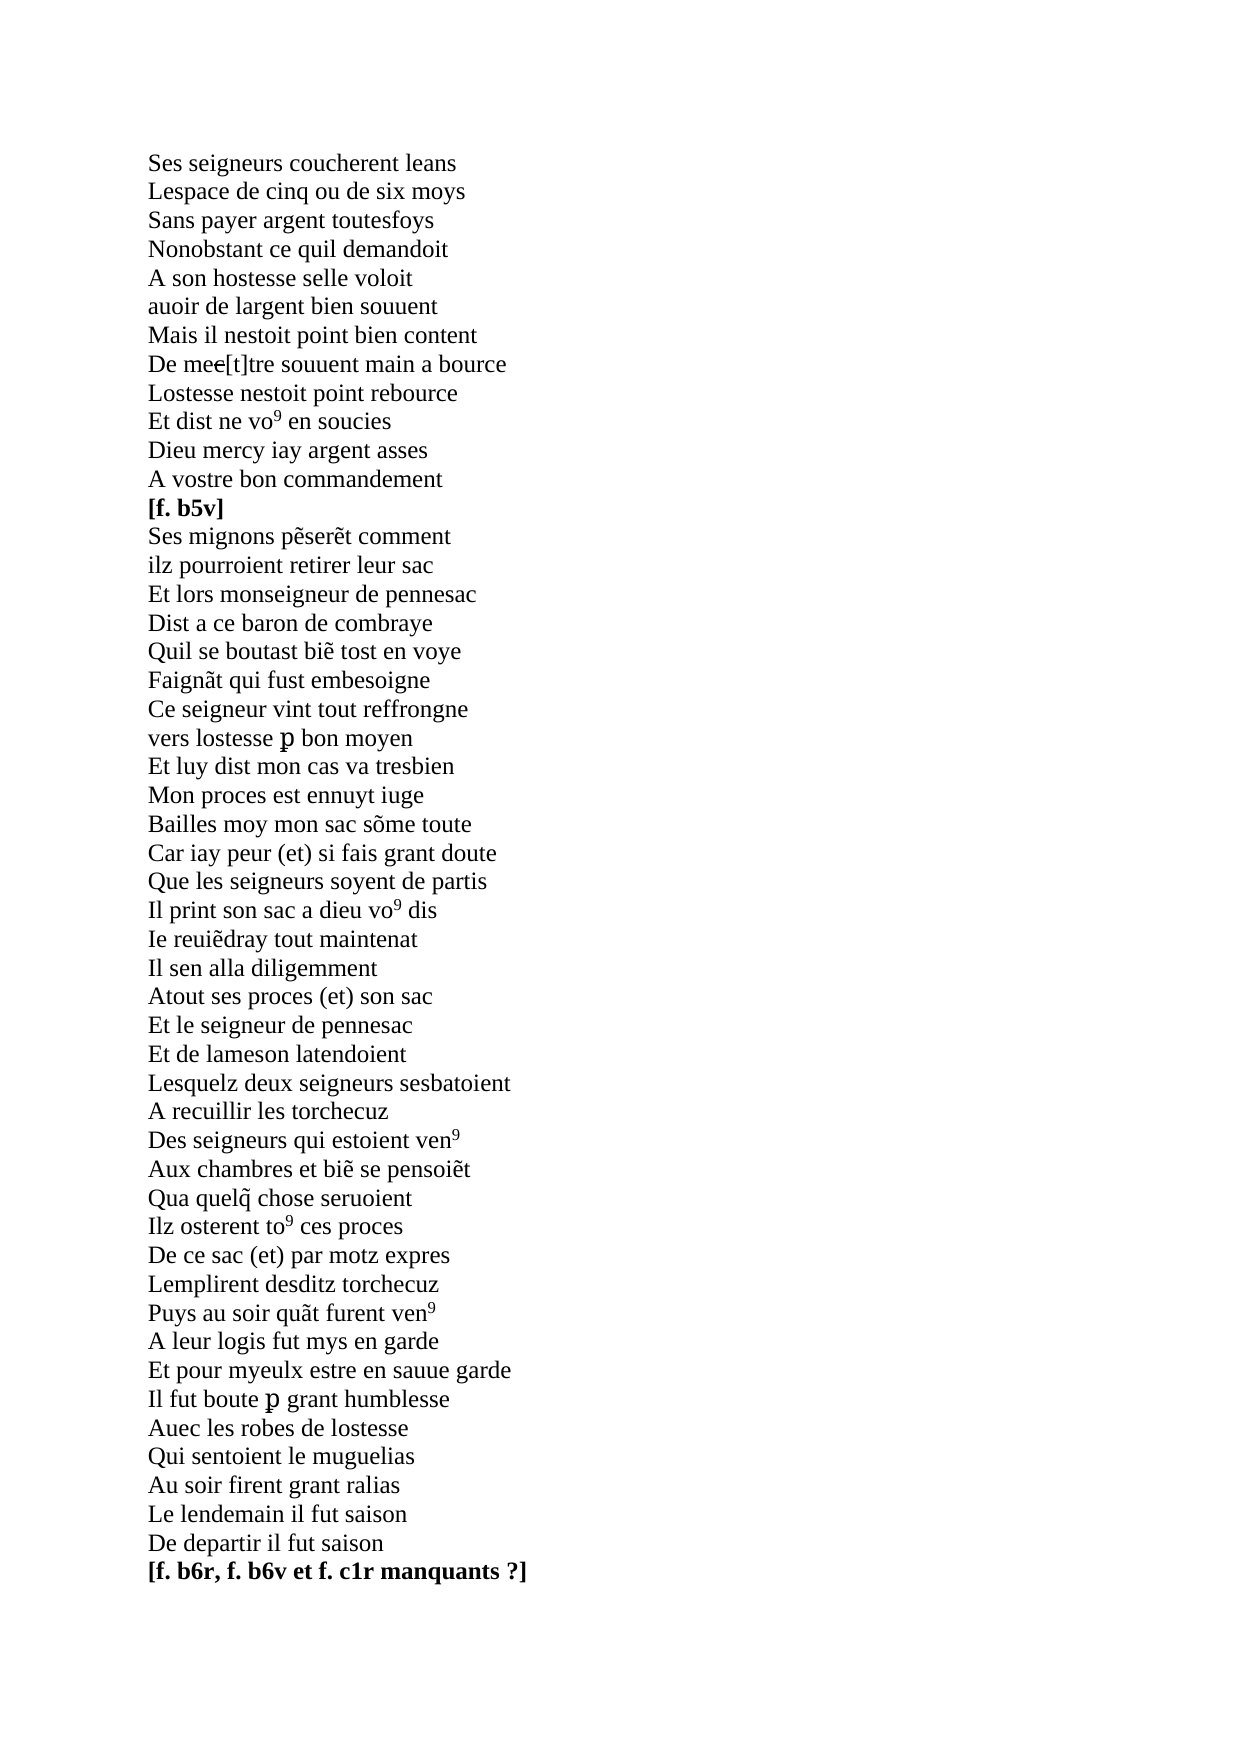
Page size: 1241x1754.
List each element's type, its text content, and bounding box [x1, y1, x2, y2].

text Des seigneurs qui estoient ven9 [148, 1125, 1093, 1154]
text A vostre bon commandement [148, 464, 1093, 493]
text Il fut boute ꝑ grant humblesse [148, 1384, 1093, 1413]
text Nonobstant ce quil demandoit [148, 234, 1093, 263]
text ilz pourroient retirer leur sac [148, 550, 1093, 579]
text Dieu mercy iay argent asses [148, 435, 1093, 464]
text Quil se boutast biẽ tost en voye [148, 636, 1093, 665]
text A recuillir les torchecuz [148, 1096, 1093, 1125]
text De ce sac (et) par motz expres [148, 1240, 1093, 1269]
text Bailles moy mon sac sõme toute [148, 809, 1093, 838]
text Atout ses proces (et) son sac [148, 981, 1093, 1010]
text auoir de largent bien souuent [148, 291, 1093, 320]
text Et lors monseigneur de pennesac [148, 579, 1093, 608]
text Au soir firent grant ralias [148, 1470, 1093, 1499]
text Auec les robes de lostesse [148, 1413, 1093, 1441]
text Lostesse nestoit point rebource [148, 378, 1093, 406]
text Puys au soir quãt furent ven9 [148, 1298, 1093, 1326]
text De mec[t]tre souuent main a bource [148, 349, 1093, 378]
text Et pour myeulx estre en sauue garde [148, 1355, 1093, 1384]
text Ce seigneur vint tout reffrongne [148, 694, 1093, 723]
text [f. b5v] [148, 493, 1093, 521]
text Et dist ne vo9 en soucies [148, 406, 1093, 435]
text Et luy dist mon cas va tresbien [148, 751, 1093, 780]
text A leur logis fut mys en garde [148, 1326, 1093, 1355]
text Lesquelz deux seigneurs sesbatoient [148, 1068, 1093, 1096]
text Qua quelq̃ chose seruoient [148, 1183, 1093, 1211]
text Ses seigneurs coucherent leans [148, 148, 1093, 176]
text A son hostesse selle voloit [148, 263, 1093, 291]
text Le lendemain il fut saison [148, 1499, 1093, 1528]
text Mon proces est ennuyt iuge [148, 780, 1093, 809]
text Ie reuiẽdray tout maintenat [148, 924, 1093, 953]
text Car iay peur (et) si fais grant doute [148, 838, 1093, 866]
text Lespace de cinq ou de six moys [148, 176, 1093, 205]
text Dist a ce baron de combraye [148, 608, 1093, 636]
text [f. b6r, f. b6v et f. c1r manquants ?] [148, 1556, 1093, 1585]
text De departir il fut saison [148, 1528, 1093, 1556]
text vers lostesse ꝑ bon moyen [148, 723, 1093, 751]
text Et le seigneur de pennesac [148, 1010, 1093, 1039]
text Lemplirent desditz torchecuz [148, 1269, 1093, 1298]
text Mais il nestoit point bien content [148, 320, 1093, 349]
text Faignãt qui fust embesoigne [148, 665, 1093, 694]
text Ses mignons pẽserẽt comment [148, 521, 1093, 550]
text Et de lameson latendoient [148, 1039, 1093, 1068]
text Sans payer argent toutesfoys [148, 205, 1093, 234]
text Aux chambres et biẽ se pensoiẽt [148, 1154, 1093, 1183]
text Il sen alla diligemment [148, 953, 1093, 981]
text Que les seigneurs soyent de partis [148, 866, 1093, 895]
text Il print son sac a dieu vo9 dis [148, 895, 1093, 924]
text Ilz osterent to9 ces proces [148, 1211, 1093, 1240]
text Qui sentoient le muguelias [148, 1441, 1093, 1470]
